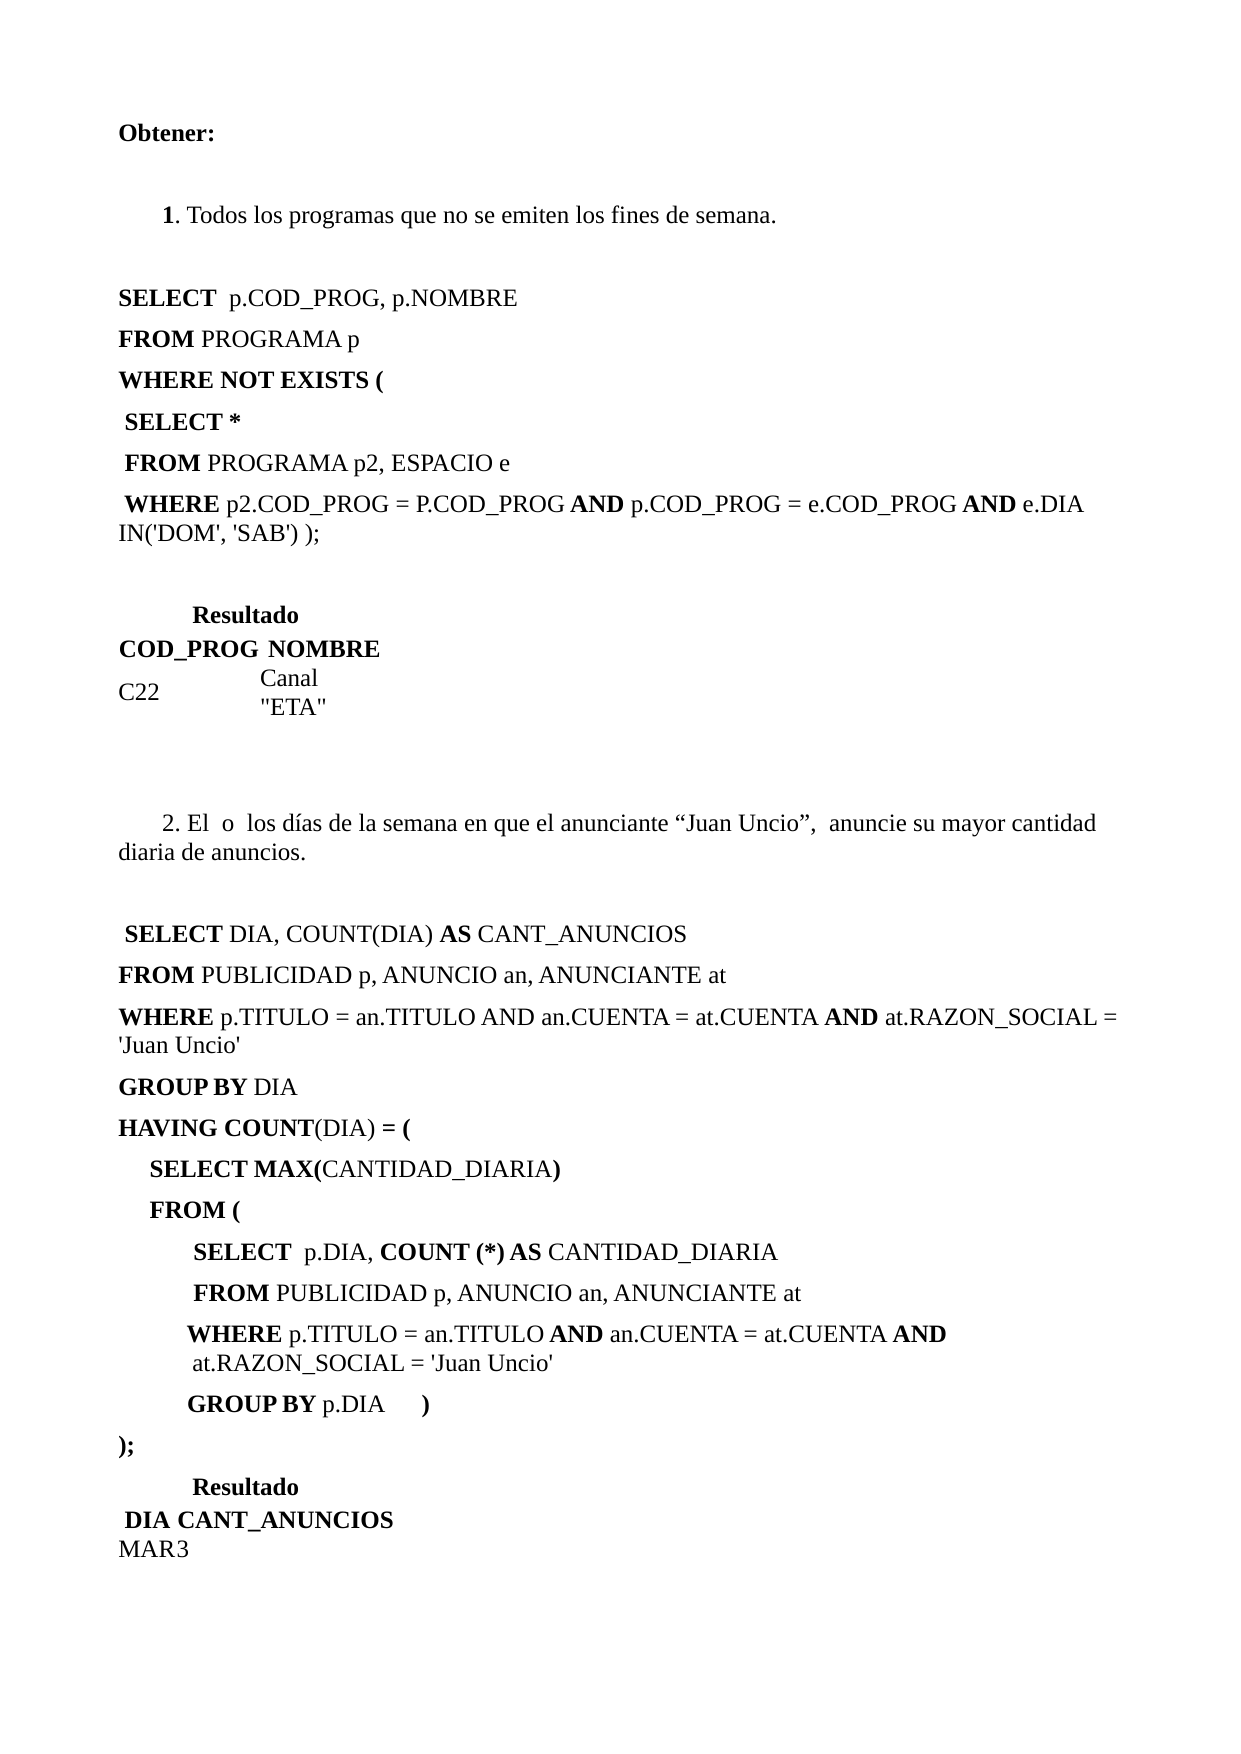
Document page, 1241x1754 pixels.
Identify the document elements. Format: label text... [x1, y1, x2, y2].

text SELECT DIA, COUNT(DIA) AS CANT_ANUNCIOS [118, 919, 1122, 948]
table_cell [118, 1563, 394, 1567]
table_cell 3 [176, 1534, 394, 1563]
text FROM PUBLICIDAD p, ANUNCIO an, ANUNCIANTE at [118, 960, 1122, 989]
text WHERE p.TITULO = an.TITULO AND an.CUENTA = at.CUENTA AND at.RAZON_SOCIAL = 'Juan Uncio' [118, 1002, 1122, 1059]
text Resultado [118, 601, 1122, 629]
text WHERE NOT EXISTS ( [118, 366, 1122, 394]
text 1. Todos los programas que no se emiten los fines de semana. [118, 201, 1122, 229]
table_header NOMBRE [260, 634, 388, 663]
table_cell Canal "ETA" [260, 663, 388, 720]
text 2. El o los días de la semana en que el anunciante “Juan Uncio”, anuncie su mayor cantidad diaria de anuncios. [118, 808, 1122, 865]
text WHERE p2.COD_PROG = P.COD_PROG AND p.COD_PROG = e.COD_PROG AND e.DIA IN('DOM', 'SAB') ); [118, 489, 1122, 547]
table_cell [118, 721, 388, 725]
table_header DIA [118, 1505, 176, 1534]
text SELECT MAX(CANTIDAD_DIARIA) [118, 1154, 1122, 1183]
table_cell MAR [118, 1534, 176, 1563]
text FROM PUBLICIDAD p, ANUNCIO an, ANUNCIANTE at [118, 1278, 1122, 1307]
text FROM PROGRAMA p [118, 324, 1122, 353]
text GROUP BY p.DIA ) [118, 1389, 1122, 1418]
text HAVING COUNT(DIA) = ( [118, 1113, 1122, 1142]
text ); [118, 1430, 1122, 1459]
text FROM ( [118, 1195, 1122, 1224]
table_header CANT_ANUNCIOS [176, 1505, 394, 1534]
text SELECT p.DIA, COUNT (*) AS CANTIDAD_DIARIA [118, 1237, 1122, 1265]
text Resultado [118, 1472, 1122, 1500]
text SELECT p.COD_PROG, p.NOMBRE [118, 283, 1122, 312]
text WHERE p.TITULO = an.TITULO AND an.CUENTA = at.CUENTA AND at.RAZON_SOCIAL = 'Juan Uncio' [118, 1319, 1122, 1377]
text FROM PROGRAMA p2, ESPACIO e [118, 448, 1122, 477]
table_header COD_PROG [118, 634, 260, 663]
table_cell C22 [118, 663, 260, 720]
text SELECT * [118, 407, 1122, 436]
text GROUP BY DIA [118, 1072, 1122, 1100]
text Obtener: [118, 118, 1122, 147]
